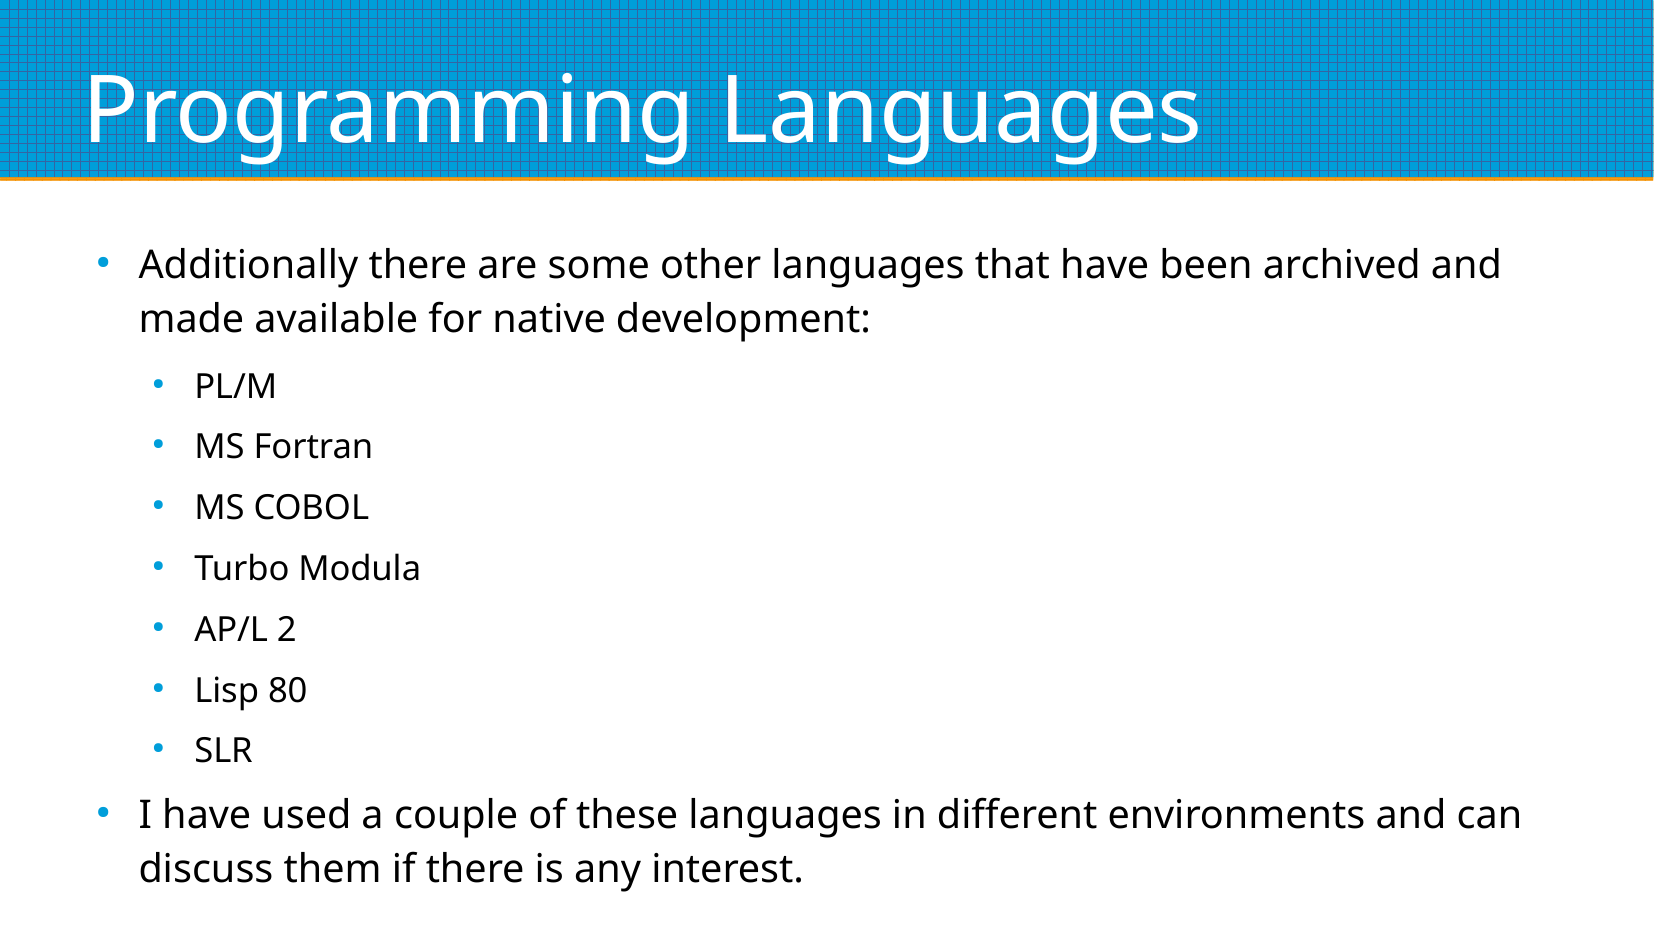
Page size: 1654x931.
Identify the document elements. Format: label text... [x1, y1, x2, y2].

list Additionally there are some other languages that have been archived and made available for native development: PL/M MS Fortran MS COBOL Turbo Modula AP/L 2 Lisp 80 SLR I have used a couple of these languages in different environments and can discuss them if there is any interest. [82, 236, 1576, 901]
title Programming Languages [82, 14, 1571, 171]
